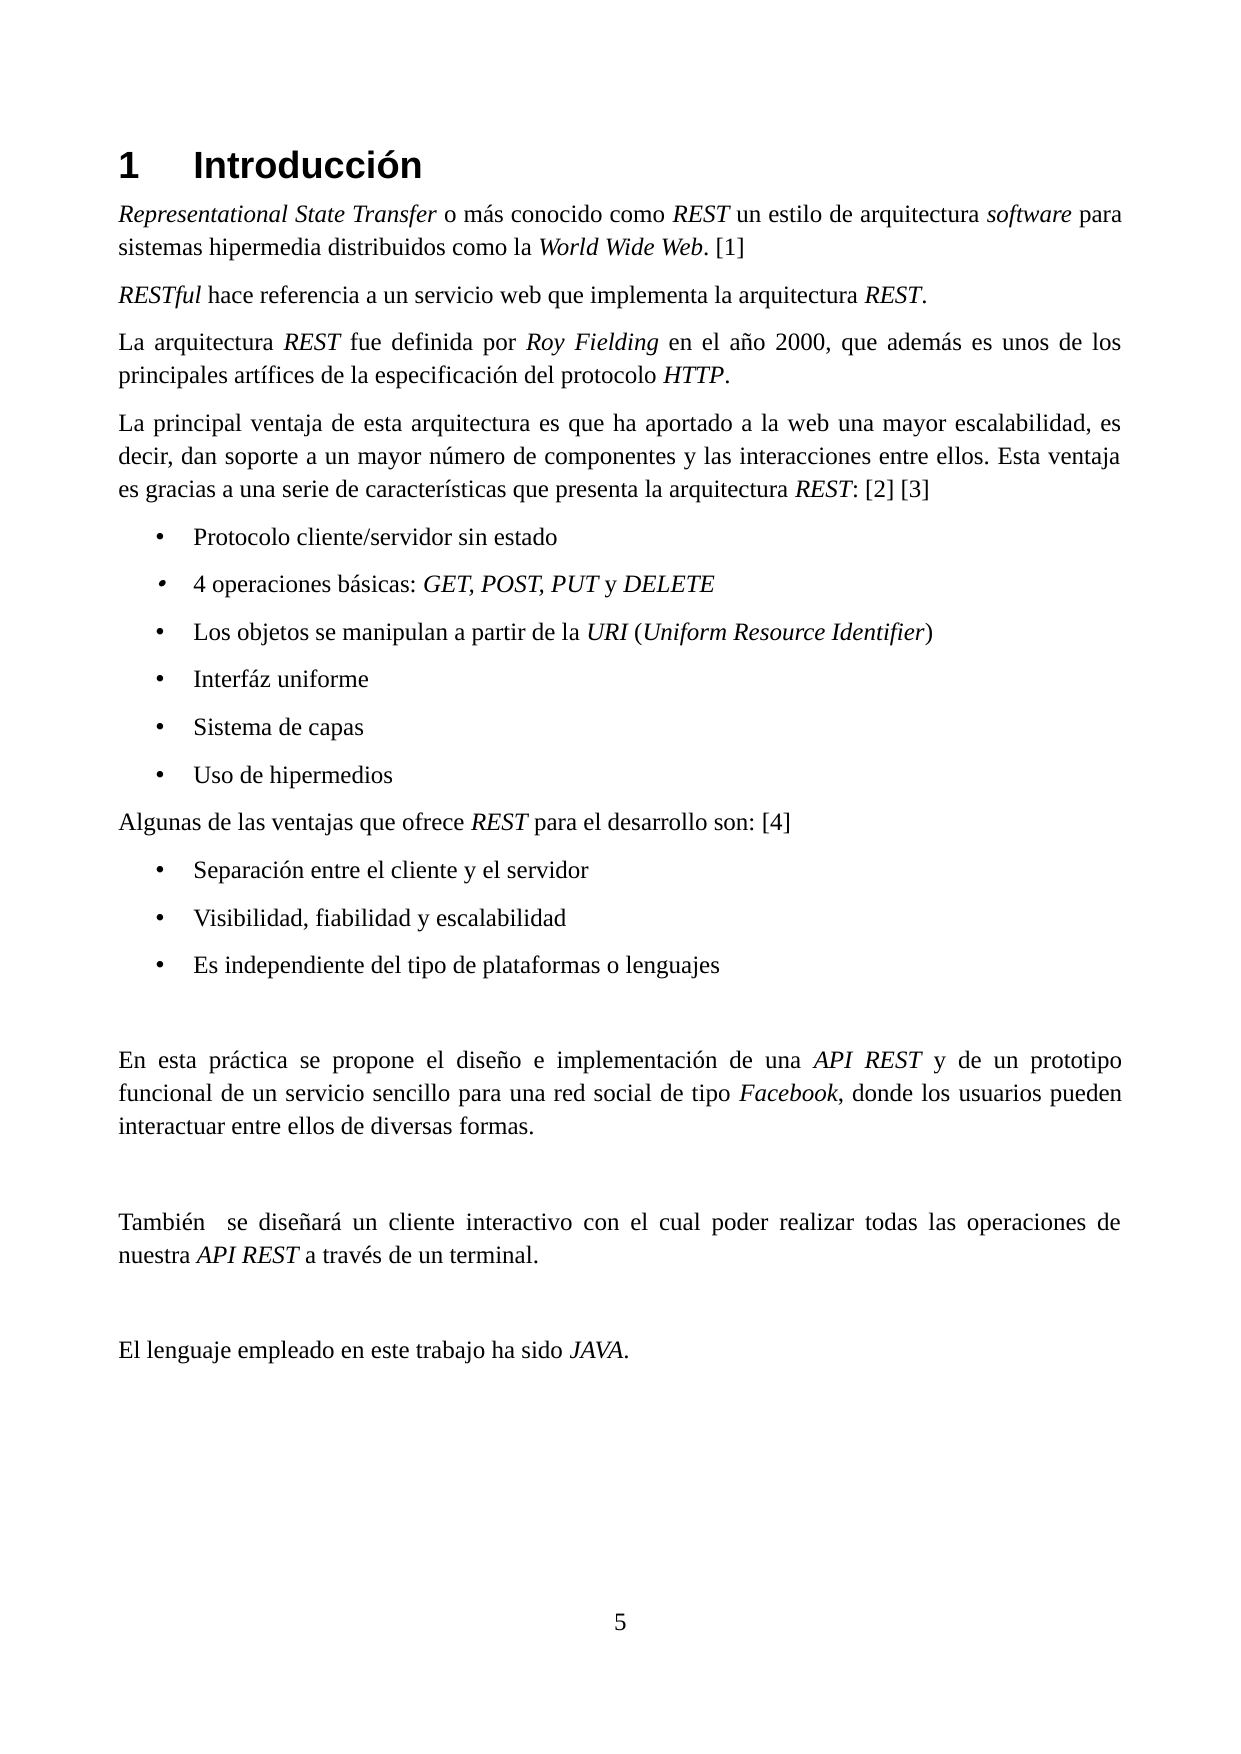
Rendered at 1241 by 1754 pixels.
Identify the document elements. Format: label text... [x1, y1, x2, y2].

list Uso de hipermedios [156, 760, 1122, 788]
text El lenguaje empleado en este trabajo ha sido JAVA. [118, 1335, 1122, 1364]
text La principal ventaja de esta arquitectura es que ha aportado a la web una mayor escalabilidad, es decir, dan soporte a un mayor número de componentes y las interacciones entre ellos. Esta ventaja es gracias a una serie de características que presenta la arquitectura REST: [2] [3] [118, 408, 1122, 503]
text En esta práctica se propone el diseño e implementación de una API REST y de un prototipo funcional de un servicio sencillo para una red social de tipo Facebook, donde los usuarios pueden interactuar entre ellos de diversas formas. [118, 1045, 1122, 1140]
list Protocolo cliente/servidor sin estado [156, 522, 1122, 551]
text La arquitectura REST fue definida por Roy Fielding en el año 2000, que además es unos de los principales artífices de la especificación del protocolo HTTP. [118, 327, 1122, 389]
list Los objetos se manipulan a partir de la URI (Uniform Resource Identifier) [156, 617, 1122, 646]
subtitle Introducción [118, 143, 1122, 187]
list 4 operaciones básicas: GET, POST, PUT y DELETE [156, 569, 1122, 598]
list Visibilidad, fiabilidad y escalabilidad [156, 903, 1122, 931]
text También se diseñará un cliente interactivo con el cual poder realizar todas las operaciones de nuestra API REST a través de un terminal. [118, 1207, 1122, 1268]
text Representational State Transfer o más conocido como REST un estilo de arquitectura software para sistemas hipermedia distribuidos como la World Wide Web. [1] [118, 199, 1122, 261]
list Separación entre el cliente y el servidor [156, 855, 1122, 884]
text Algunas de las ventajas que ofrece REST para el desarrollo son: [4] [118, 807, 1122, 836]
list Es independiente del tipo de plataformas o lenguajes [156, 950, 1122, 979]
text RESTful hace referencia a un servicio web que implementa la arquitectura REST. [118, 280, 1122, 309]
list Sistema de capas [156, 712, 1122, 741]
list Interfáz uniforme [156, 664, 1122, 693]
